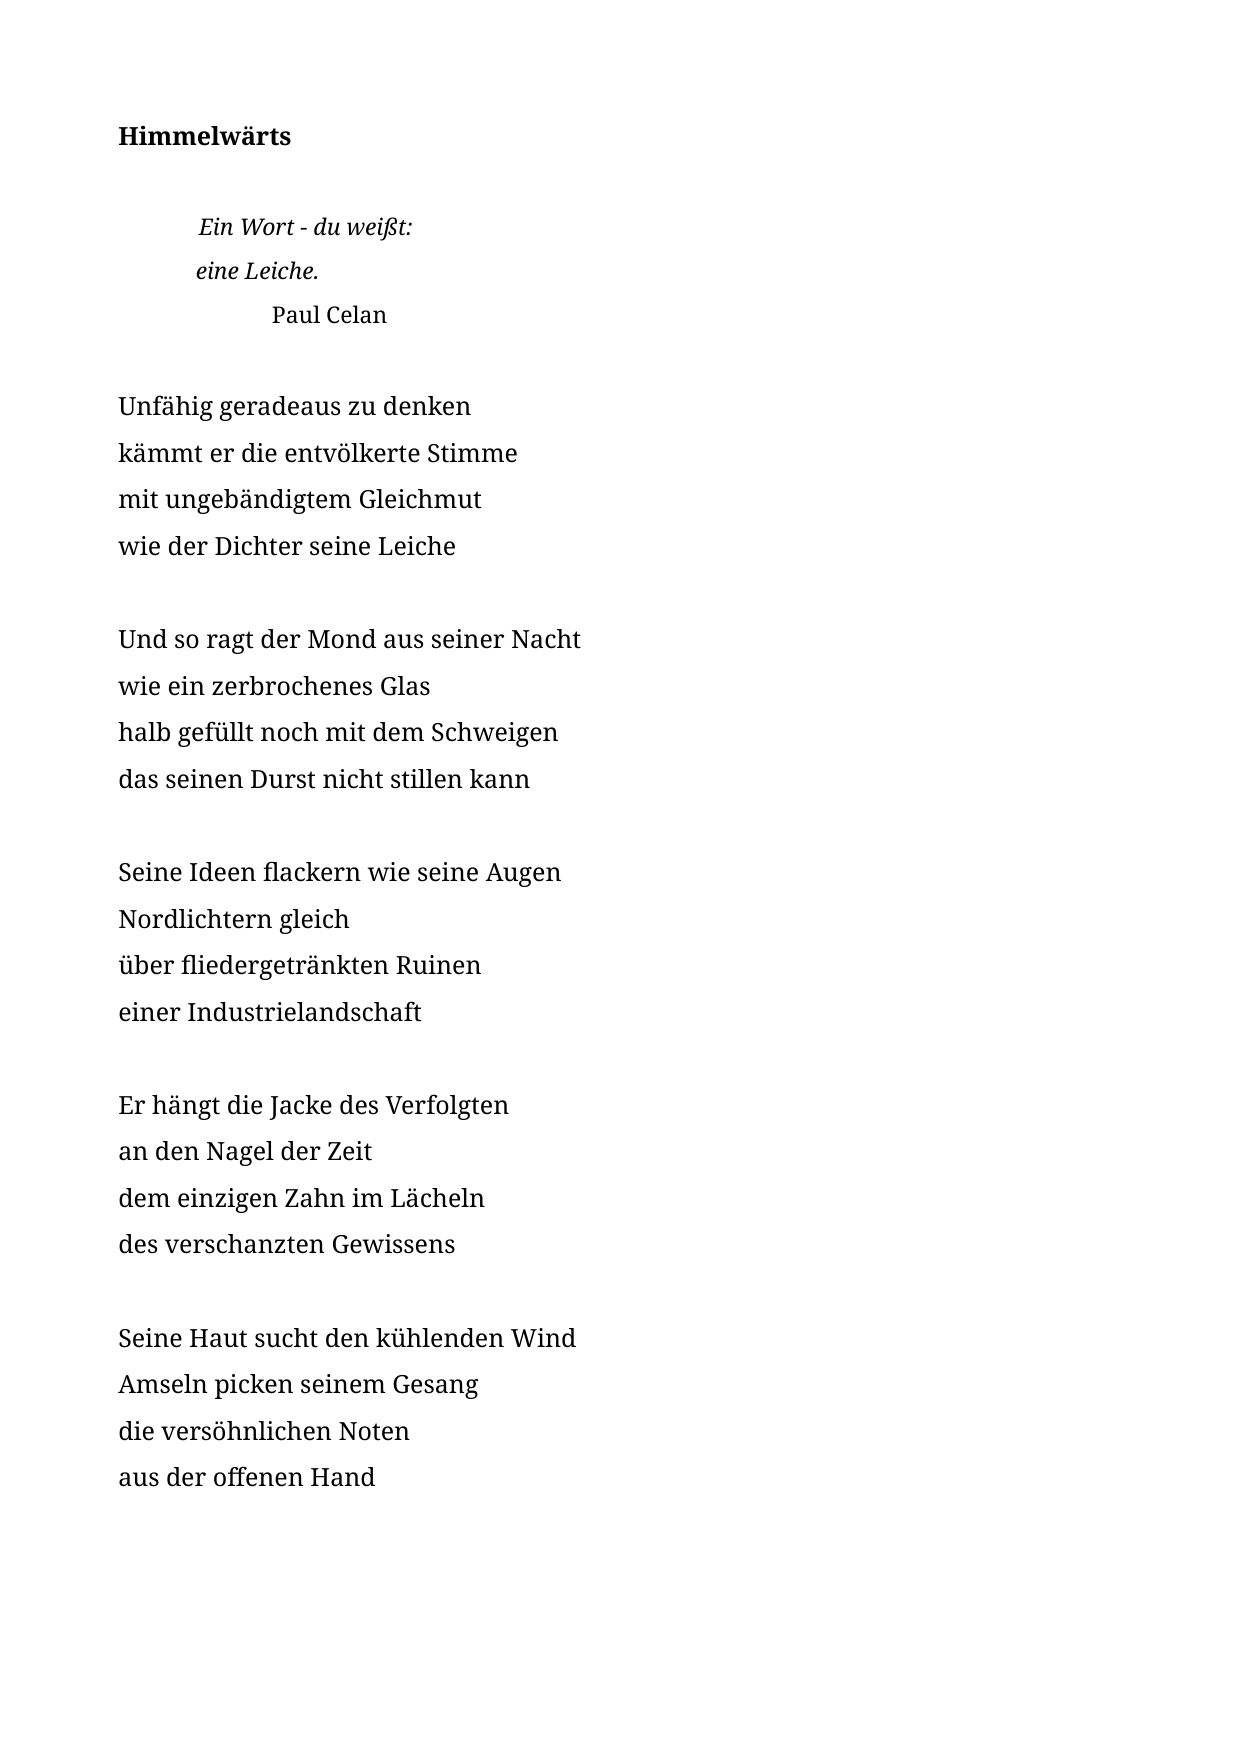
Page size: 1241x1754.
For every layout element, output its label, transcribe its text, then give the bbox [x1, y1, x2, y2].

text halb gefüllt noch mit dem Schweigen [118, 715, 1122, 749]
text aus der offenen Hand [118, 1460, 1122, 1494]
text einer Industrielandschaft [118, 994, 1122, 1028]
text die versöhnlichen Noten [118, 1413, 1122, 1447]
text an den Nagel der Zeit [118, 1134, 1122, 1168]
text dem einzigen Zahn im Lächeln [118, 1181, 1122, 1215]
text wie ein zerbrochenes Glas [118, 668, 1122, 702]
text Seine Haut sucht den kühlenden Wind [118, 1320, 1122, 1354]
text des verschanzten Gewissens [118, 1227, 1122, 1261]
text mit ungebändigtem Gleichmut [118, 482, 1122, 516]
text über fliedergetränkten Ruinen [118, 948, 1122, 982]
text Seine Ideen flackern wie seine Augen [118, 855, 1122, 889]
text Er hängt die Jacke des Verfolgten [118, 1087, 1122, 1122]
text eine Leiche. [118, 255, 1122, 286]
text wie der Dichter seine Leiche [118, 529, 1122, 563]
text Paul Celan [118, 299, 1122, 330]
text Und so ragt der Mond aus seiner Nacht [118, 622, 1122, 656]
text kämmt er die entvölkerte Stimme [118, 436, 1122, 470]
text Amseln picken seinem Gesang [118, 1367, 1122, 1401]
text Himmelwärts [118, 118, 1122, 152]
text Nordlichtern gleich [118, 901, 1122, 935]
text Unfähig geradeaus zu denken [118, 389, 1122, 423]
text Ein Wort - du weißt: [118, 211, 1122, 242]
text das seinen Durst nicht stillen kann [118, 762, 1122, 796]
